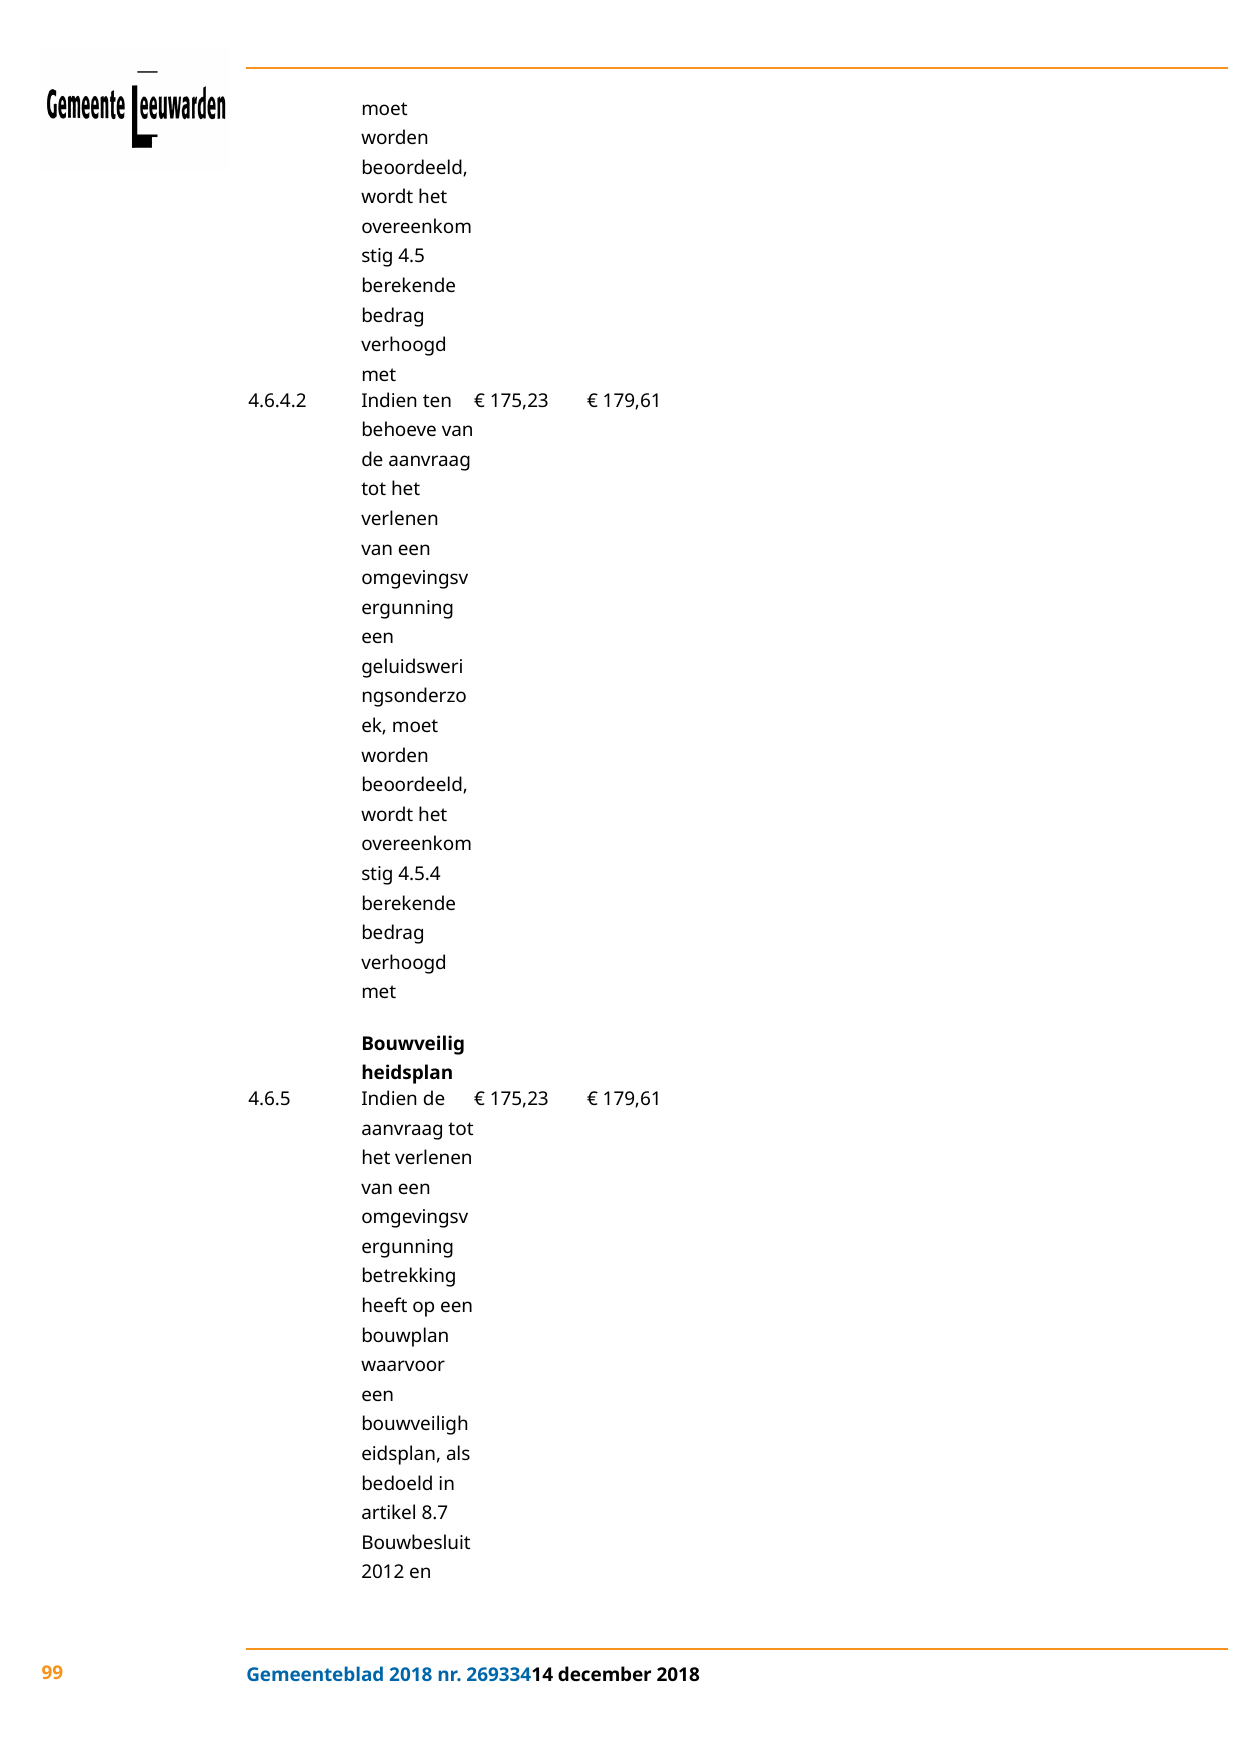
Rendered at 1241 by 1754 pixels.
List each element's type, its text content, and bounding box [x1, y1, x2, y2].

table_cell [248, 1030, 361, 1085]
table_cell [361, 1004, 474, 1030]
table_cell Indien ten behoeve van de aanvraag tot het verlenen van een omgevingsvergunning een geluidsweringsonderzoek, moet worden beoordeeld, wordt het overeenkomstig 4.5.4 berekende bedrag verhoogd met [361, 387, 474, 1004]
table_cell € 179,61 [587, 387, 700, 1004]
picture [41, 47, 231, 172]
table_cell [248, 95, 361, 387]
table_cell [474, 1004, 587, 1030]
table_cell € 175,23 [474, 1085, 587, 1584]
table_cell [587, 95, 700, 387]
table_cell € 179,61 [587, 1085, 700, 1584]
table_cell moet worden beoordeeld, wordt het overeenkomstig 4.5 berekende bedrag verhoogd met [361, 95, 474, 387]
table_cell [474, 95, 587, 387]
table_cell [248, 1004, 361, 1030]
table_cell [587, 1030, 700, 1085]
table_cell 4.6.5 [248, 1085, 361, 1584]
table_cell [474, 1030, 587, 1085]
table_cell [587, 1004, 700, 1030]
table_cell 4.6.4.2 [248, 387, 361, 1004]
table_cell Indien de aanvraag tot het verlenen van een omgevingsvergunning betrekking heeft op een bouwplan waarvoor een bouwveiligheidsplan, als bedoeld in artikel 8.7 Bouwbesluit 2012 en [361, 1085, 474, 1584]
table_cell € 175,23 [474, 387, 587, 1004]
table_cell Bouwveiligheidsplan [361, 1030, 474, 1085]
